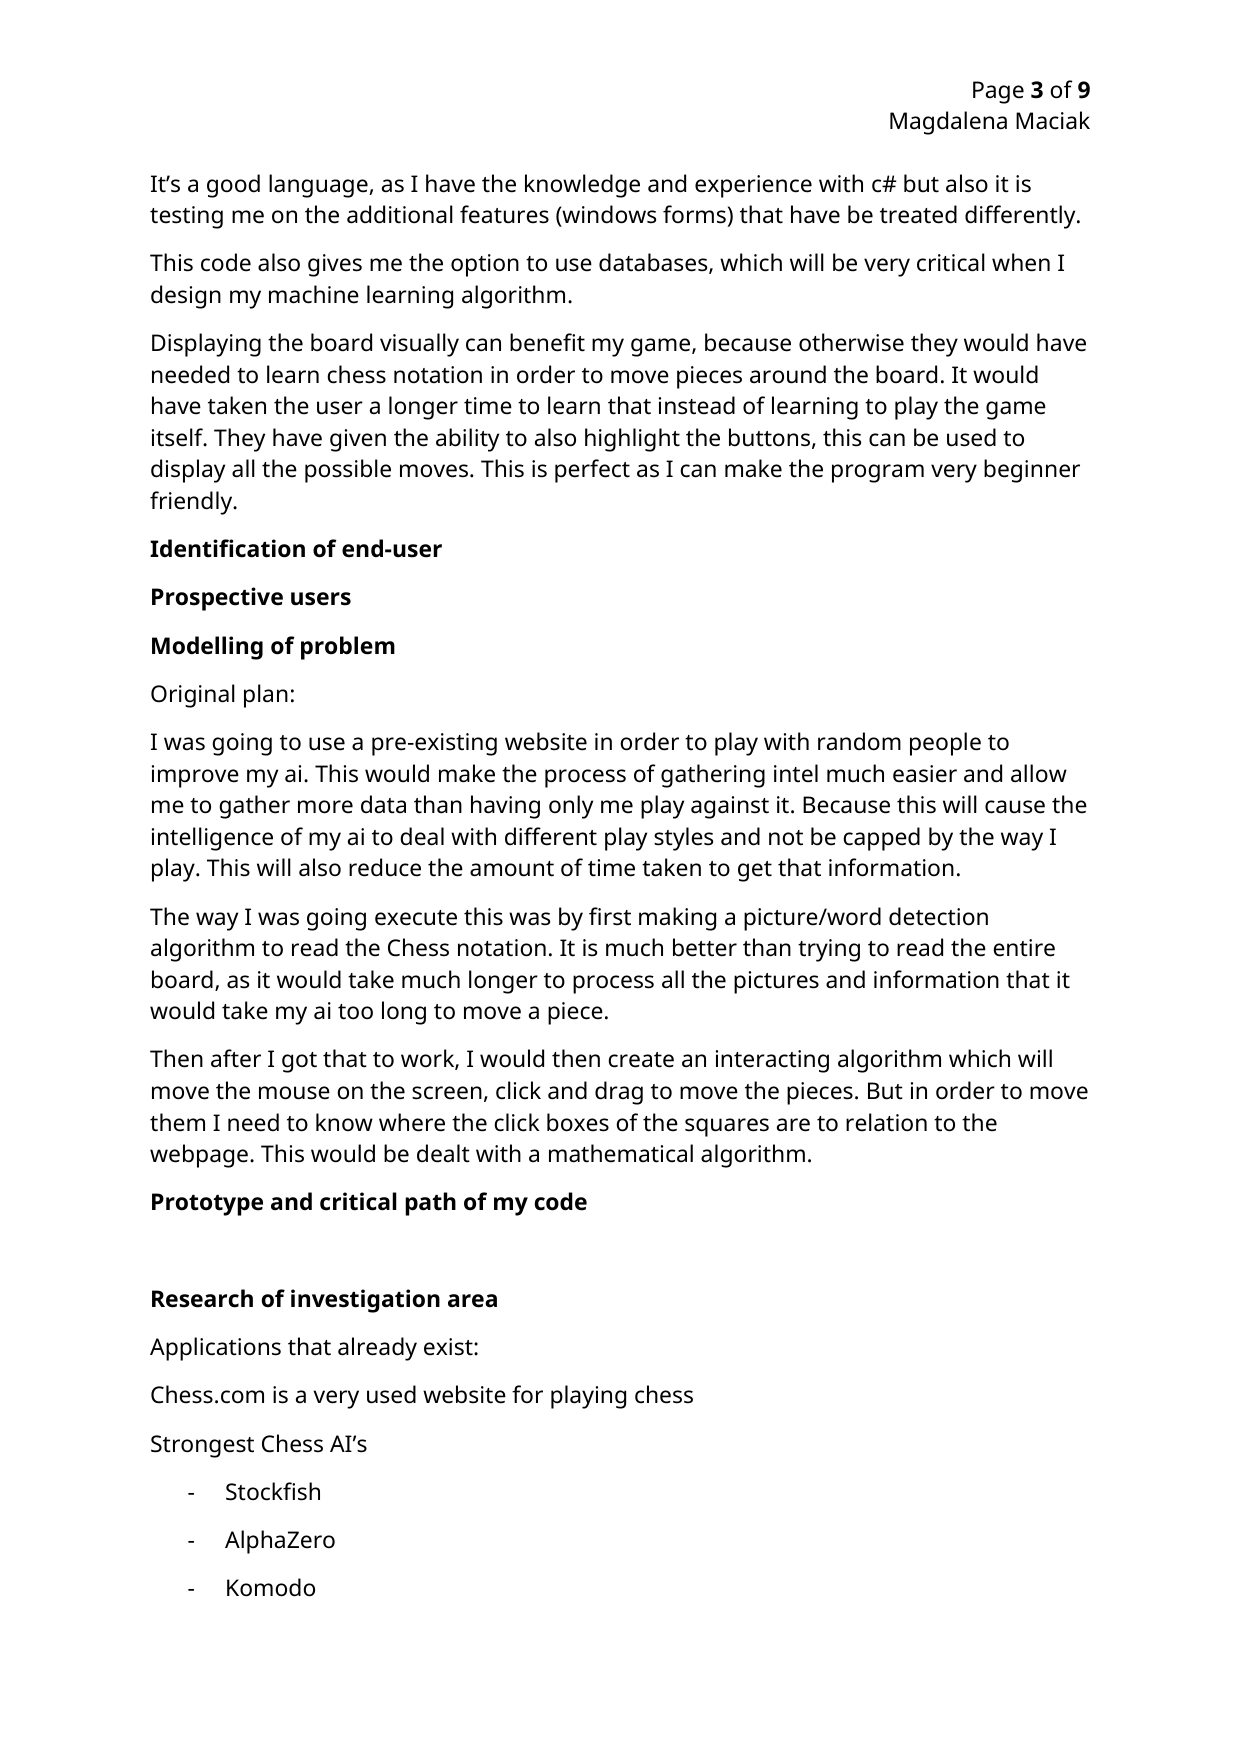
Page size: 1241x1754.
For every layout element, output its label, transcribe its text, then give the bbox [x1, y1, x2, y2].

text Prototype and critical path of my code [150, 1186, 1090, 1218]
text The way I was going execute this was by first making a picture/word detection algorithm to read the Chess notation. It is much better than trying to read the entire board, as it would take much longer to process all the pictures and information that it would take my ai too long to move a piece. [150, 901, 1090, 1026]
text This code also gives me the option to use databases, which will be very critical when I design my machine learning algorithm. [150, 247, 1090, 310]
text Strongest Chess AI’s [150, 1427, 1090, 1459]
text I was going to use a pre-existing website in order to play with random people to improve my ai. This would make the process of gathering intel much easier and allow me to gather more data than having only me play against it. Because this will cause the intelligence of my ai to deal with different play styles and not be capped by the way I play. This will also reduce the amount of time taken to get that information. [150, 726, 1090, 883]
text Original plan: [150, 678, 1090, 709]
list AlphaZero [187, 1524, 1090, 1555]
text Displaying the board visually can benefit my game, because otherwise they would have needed to learn chess notation in order to move pieces around the board. It would have taken the user a longer time to learn that instead of learning to play the game itself. They have given the ability to also highlight the buttons, this can be used to display all the possible moves. This is perfect as I can make the program very beginner friendly. [150, 327, 1090, 516]
text Identification of end-user [150, 533, 1090, 564]
text Research of investigation area [150, 1283, 1090, 1314]
text It’s a good language, as I have the knowledge and experience with c# but also it is testing me on the additional features (windows forms) that have be treated differently. [150, 167, 1090, 230]
list Komodo [187, 1572, 1090, 1603]
text Prospective users [150, 581, 1090, 613]
text Applications that already exist: [150, 1331, 1090, 1362]
text Modelling of problem [150, 629, 1090, 661]
list Stockfish [187, 1476, 1090, 1507]
text Chess.com is a very used website for playing chess [150, 1379, 1090, 1411]
text Then after I got that to work, I would then create an interacting algorithm which will move the mouse on the screen, click and drag to move the pieces. But in order to move them I need to know where the click boxes of the squares are to relation to the webpage. This would be dealt with a mathematical algorithm. [150, 1043, 1090, 1169]
